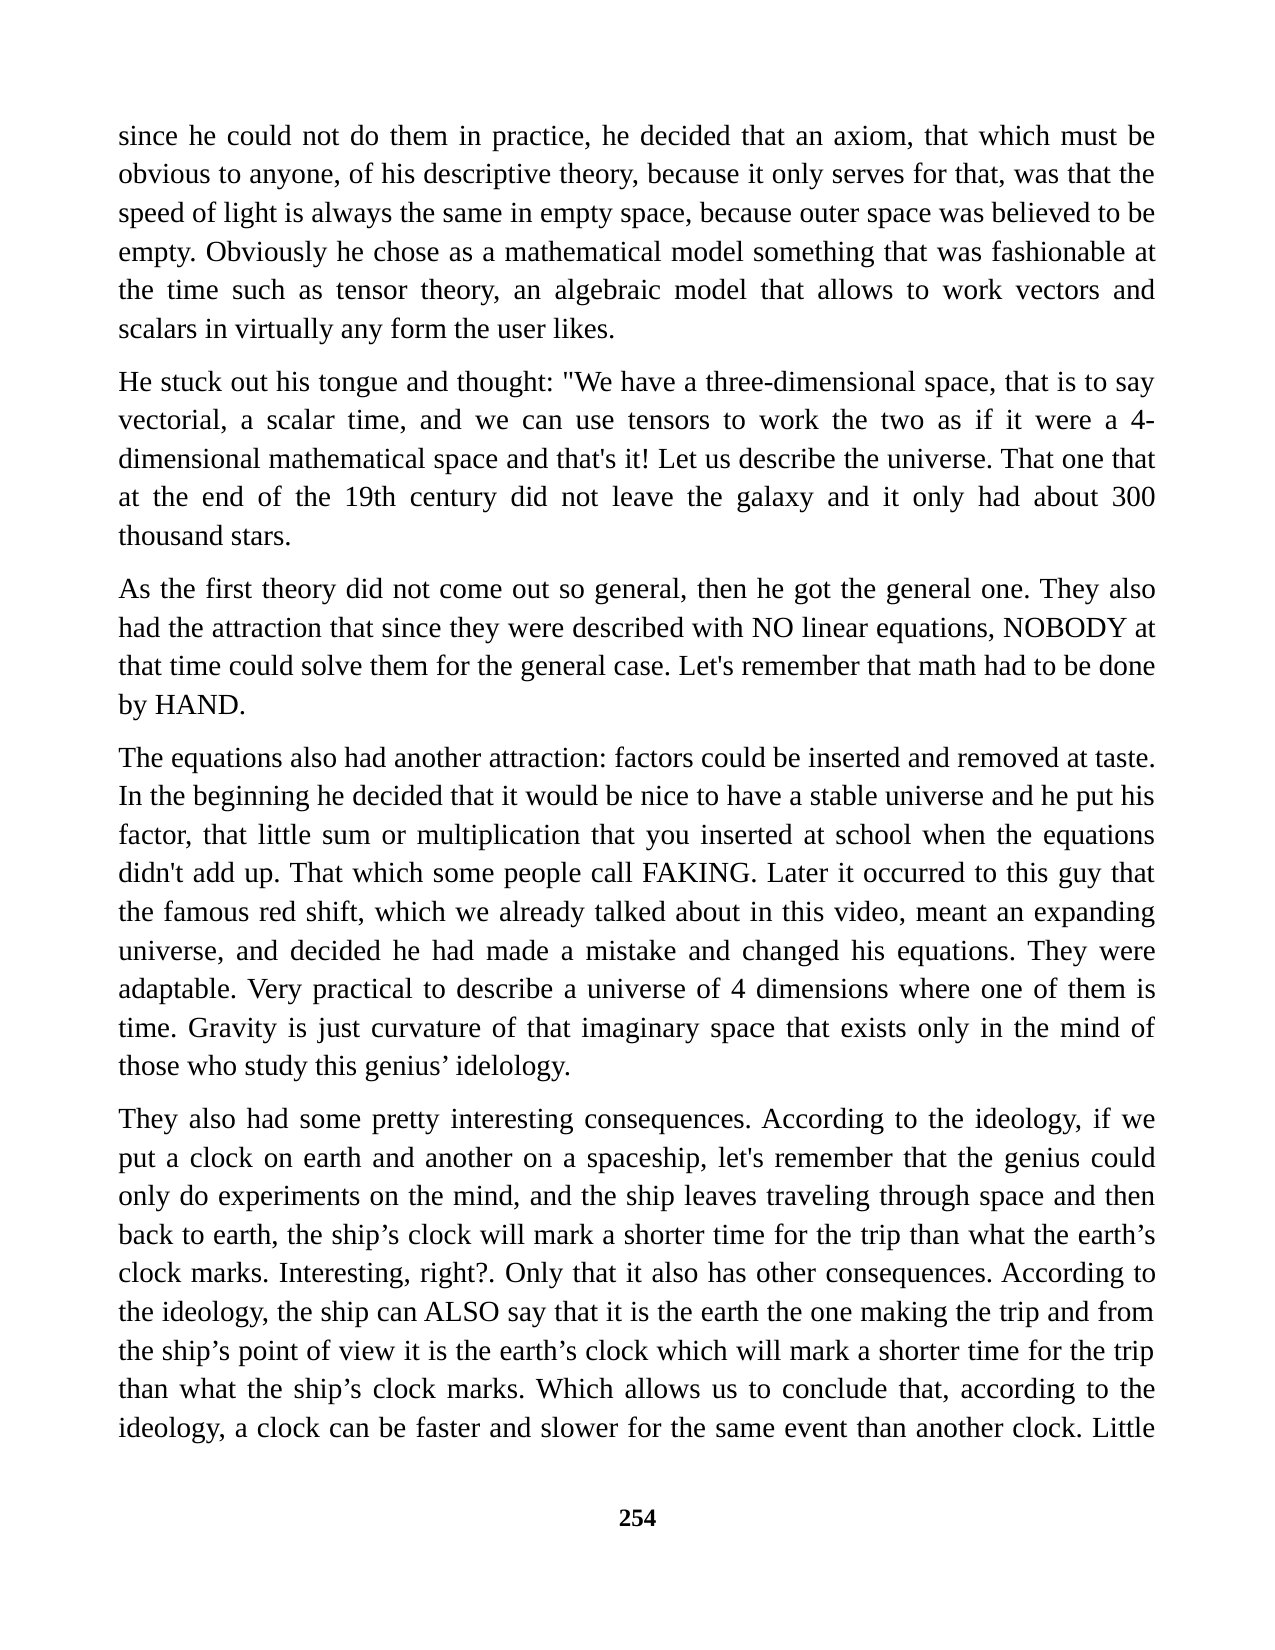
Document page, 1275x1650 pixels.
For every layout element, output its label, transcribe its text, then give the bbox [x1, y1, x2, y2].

text since he could not do them in practice, he decided that an axiom, that which must be obvious to anyone, of his descriptive theory, because it only serves for that, was that the speed of light is always the same in empty space, because outer space was believed to be empty. Obviously he chose as a mathematical model something that was fashionable at the time such as tensor theory, an algebraic model that allows to work vectors and scalars in virtually any form the user likes. [118, 118, 1157, 344]
text They also had some pretty interesting consequences. According to the ideology, if we put a clock on earth and another on a spaceship, let's remember that the genius could only do experiments on the mind, and the ship leaves traveling through space and then back to earth, the ship’s clock will mark a shorter time for the trip than what the earth’s clock marks. Interesting, right?. Only that it also has other consequences. According to the ideology, the ship can ALSO say that it is the earth the one making the trip and from the ship’s point of view it is the earth’s clock which will mark a shorter time for the trip than what the ship’s clock marks. Which allows us to conclude that, according to the ideology, a clock can be faster and slower for the same event than another clock. Little [118, 1101, 1157, 1443]
text As the first theory did not come out so general, then he got the general one. They also had the attraction that since they were described with NO linear equations, NOBODY at that time could solve them for the general case. Let's remember that math had to be done by HAND. [118, 571, 1157, 720]
text The equations also had another attraction: factors could be inserted and removed at taste. In the beginning he decided that it would be nice to have a stable universe and he put his factor, that little sum or multiplication that you inserted at school when the equations didn't add up. That which some people call FAKING. Later it occurred to this guy that the famous red shift, which we already talked about in this video, meant an expanding universe, and decided he had made a mistake and changed his equations. They were adaptable. Very practical to describe a universe of 4 dimensions where one of them is time. Gravity is just curvature of that imaginary space that exists only in the mind of those who study this genius’ idelology. [118, 740, 1157, 1082]
text He stuck out his tongue and thought: "We have a three-dimensional space, that is to say vectorial, a scalar time, and we can use tensors to work the two as if it were a 4-dimensional mathematical space and that's it! Let us describe the universe. That one that at the end of the 19th century did not leave the galaxy and it only had about 300 thousand stars. [118, 364, 1157, 552]
